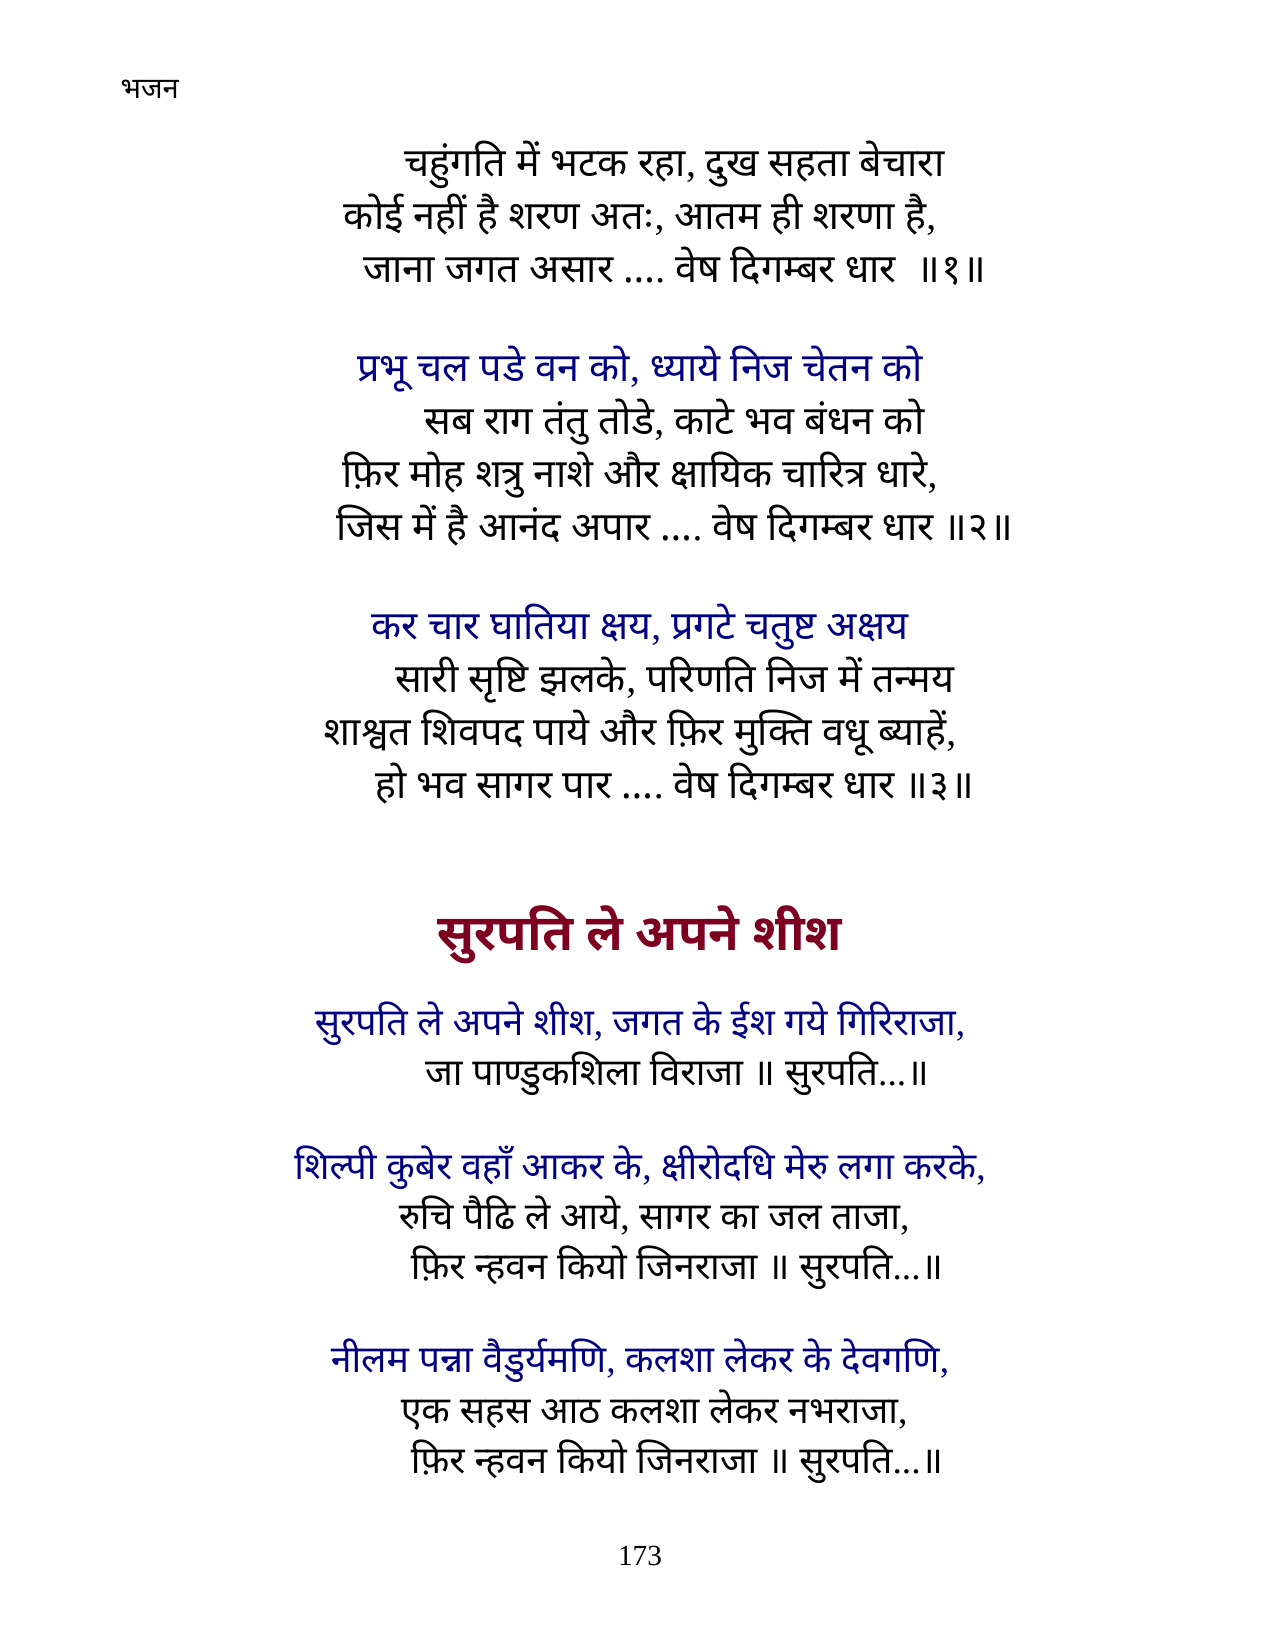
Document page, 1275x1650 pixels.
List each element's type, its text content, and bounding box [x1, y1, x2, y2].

text चहुंगति में भटक रहा, दुख सहता बेचारा [83, 139, 1196, 192]
text रुचि पैढि ले आये, सागर का जल ताजा, [83, 1194, 1196, 1244]
text फ़िर न्हवन कियो जिनराजा ॥ सुरपति...॥ [83, 1244, 1196, 1295]
text जिस में है आनंद अपार …. वेष दिगम्बर धार ॥२॥ [83, 503, 1196, 557]
text कर चार घातिया क्षय, प्रगटे चतुष्ट अक्षय [83, 602, 1196, 655]
text सुरपति ले अपने शीश, जगत के ईश गये गिरिराजा, [83, 1001, 1196, 1051]
text नीलम पन्ना वैडुर्यमणि, कलशा लेकर के देवगणि, [83, 1338, 1196, 1388]
text एक सहस आठ कलशा लेकर नभराजा, [83, 1388, 1196, 1438]
text सुरपति ले अपने शीश [83, 906, 1196, 971]
text फ़िर मोह शत्रु नाशे और क्षायिक चारित्र धारे, [83, 450, 1196, 503]
text सारी सृष्टि झलके, परिणति निज में तन्मय [83, 655, 1196, 708]
text हो भव सागर पार …. वेष दिगम्बर धार ॥३॥ [83, 761, 1196, 814]
text प्रभू चल पडे वन को, ध्याये निज चेतन को [83, 344, 1196, 397]
text कोई नहीं है शरण अतः, आतम ही शरणा है, [83, 192, 1196, 245]
text सब राग तंतु तोडे, काटे भव बंधन को [83, 397, 1196, 450]
text जाना जगत असार …. वेष दिगम्बर धार ॥१॥ [83, 245, 1196, 298]
text जा पाण्डुकशिला विराजा ॥ सुरपति...॥ [83, 1051, 1196, 1101]
text शिल्पी कुबेर वहाँ आकर के, क्षीरोदधि मेरु लगा करके, [83, 1144, 1196, 1194]
text फ़िर न्हवन कियो जिनराजा ॥ सुरपति...॥ [83, 1438, 1196, 1488]
text शाश्वत शिवपद पाये और फ़िर मुक्ति वधू ब्याहें, [83, 708, 1196, 761]
